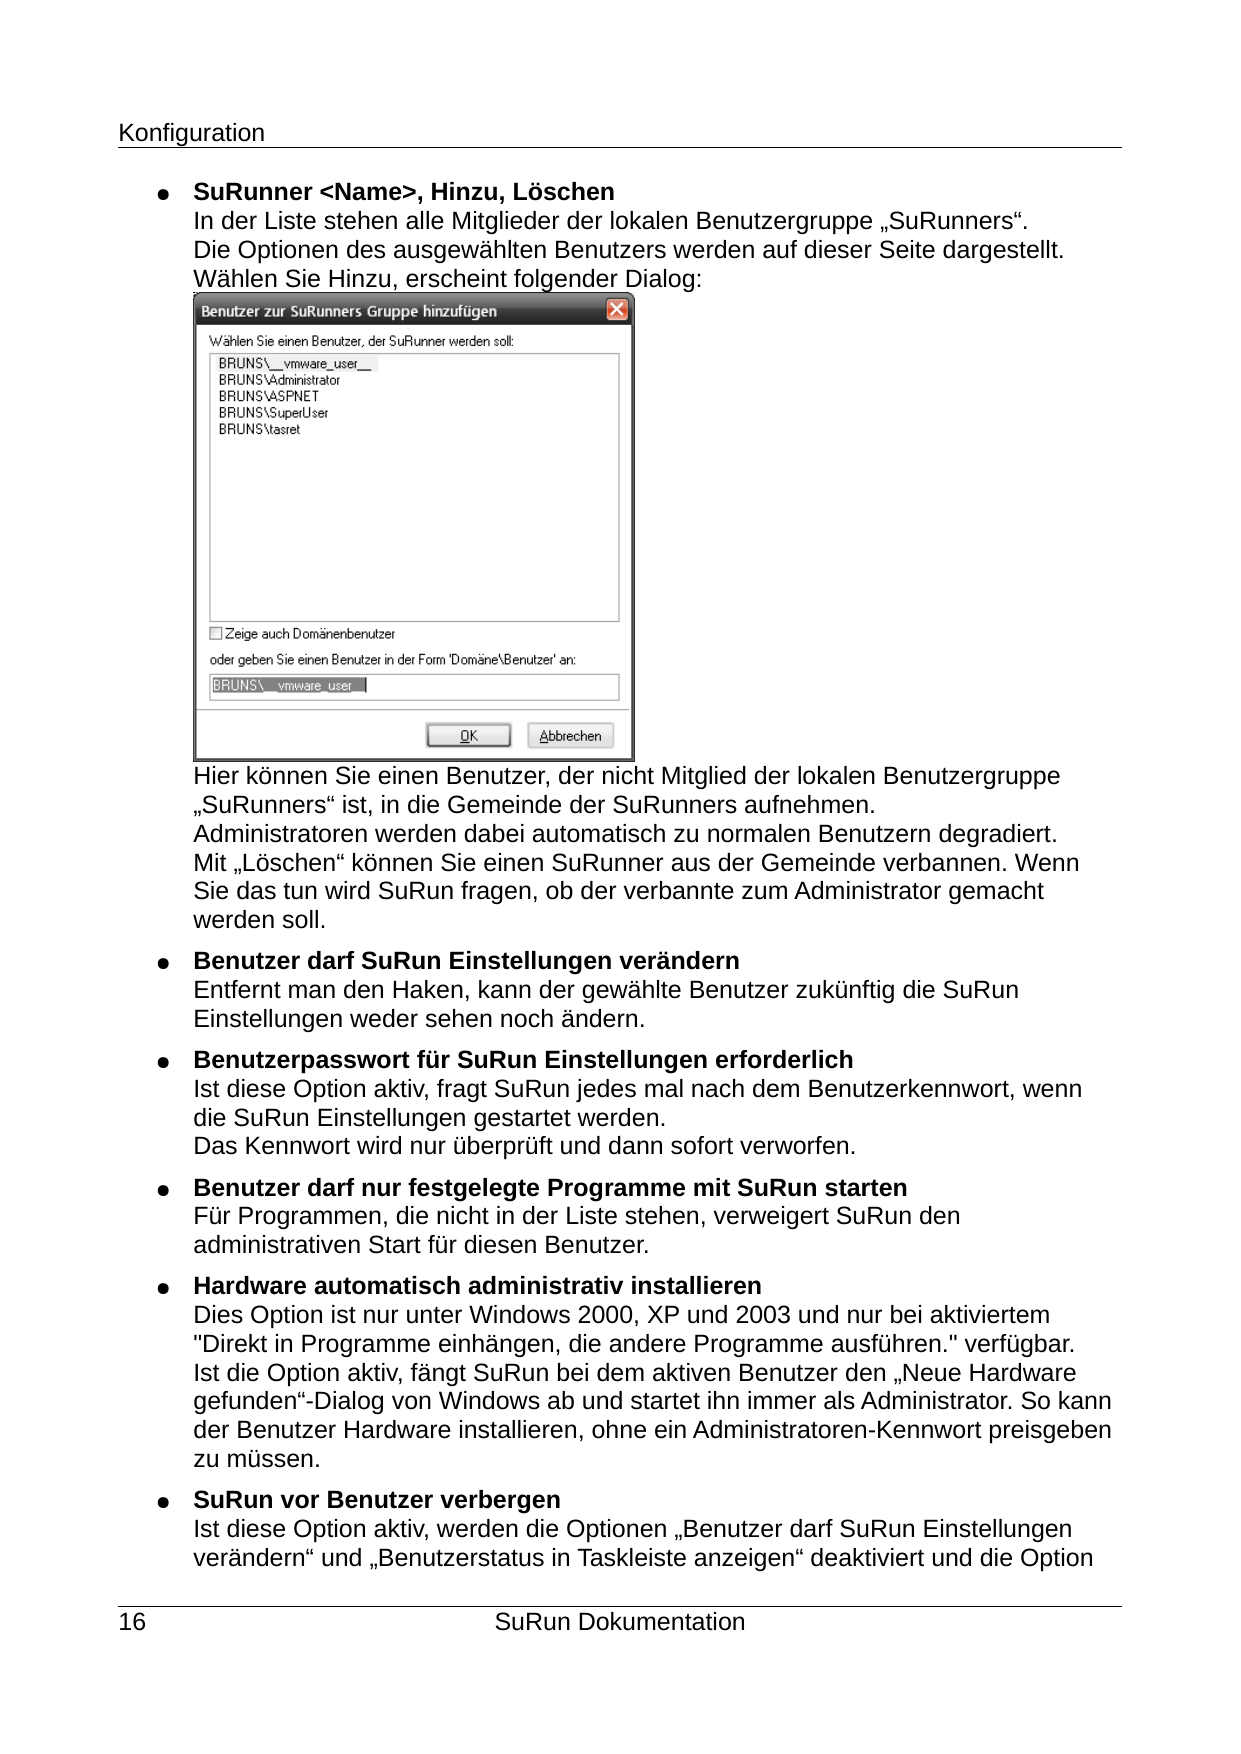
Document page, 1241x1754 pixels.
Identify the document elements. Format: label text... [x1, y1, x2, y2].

list Benutzer darf SuRun Einstellungen verändern Entfernt man den Haken, kann der gewählte Benutzer zukünftig die SuRun Einstellungen weder sehen noch ändern. [156, 946, 1122, 1032]
list Benutzer darf nur festgelegte Programme mit SuRun starten Für Programmen, die nicht in der Liste stehen, verweigert SuRun den administrativen Start für diesen Benutzer. [156, 1172, 1122, 1259]
list SuRunner <Name>, Hinzu, Löschen In der Liste stehen alle Mitglieder der lokalen Benutzergruppe „SuRunners“. Die Optionen des ausgewählten Benutzers werden auf dieser Seite dargestellt. Wählen Sie Hinzu, erscheint folgender Dialog: Hier können Sie einen Benutzer, der nicht Mitglied der lokalen Benutzergruppe „SuRunners“ ist, in die Gemeinde der SuRunners aufnehmen. Administratoren werden dabei automatisch zu normalen Benutzern degradiert. Mit „Löschen“ können Sie einen SuRunner aus der Gemeinde verbannen. Wenn Sie das tun wird SuRun fragen, ob der verbannte zum Administrator gemacht werden soll. [156, 177, 1122, 934]
list SuRun vor Benutzer verbergen Ist diese Option aktiv, werden die Optionen „Benutzer darf SuRun Einstellungen verändern“ und „Benutzerstatus in Taskleiste anzeigen“ deaktiviert und die Option [156, 1485, 1122, 1571]
list Benutzerpasswort für SuRun Einstellungen erforderlich Ist diese Option aktiv, fragt SuRun jedes mal nach dem Benutzerkennwort, wenn die SuRun Einstellungen gestartet werden. Das Kennwort wird nur überprüft und dann sofort verworfen. [156, 1045, 1122, 1160]
list Hardware automatisch administrativ installieren Dies Option ist nur unter Windows 2000, XP und 2003 und nur bei aktiviertem "Direkt in Programme einhängen, die andere Programme ausführen." verfügbar. Ist die Option aktiv, fängt SuRun bei dem aktiven Benutzer den „Neue Hardware gefunden“-Dialog von Windows ab und startet ihn immer als Administrator. So kann der Benutzer Hardware installieren, ohne ein Administratoren-Kennwort preisgeben zu müssen. [156, 1271, 1122, 1472]
picture [193, 292, 635, 762]
